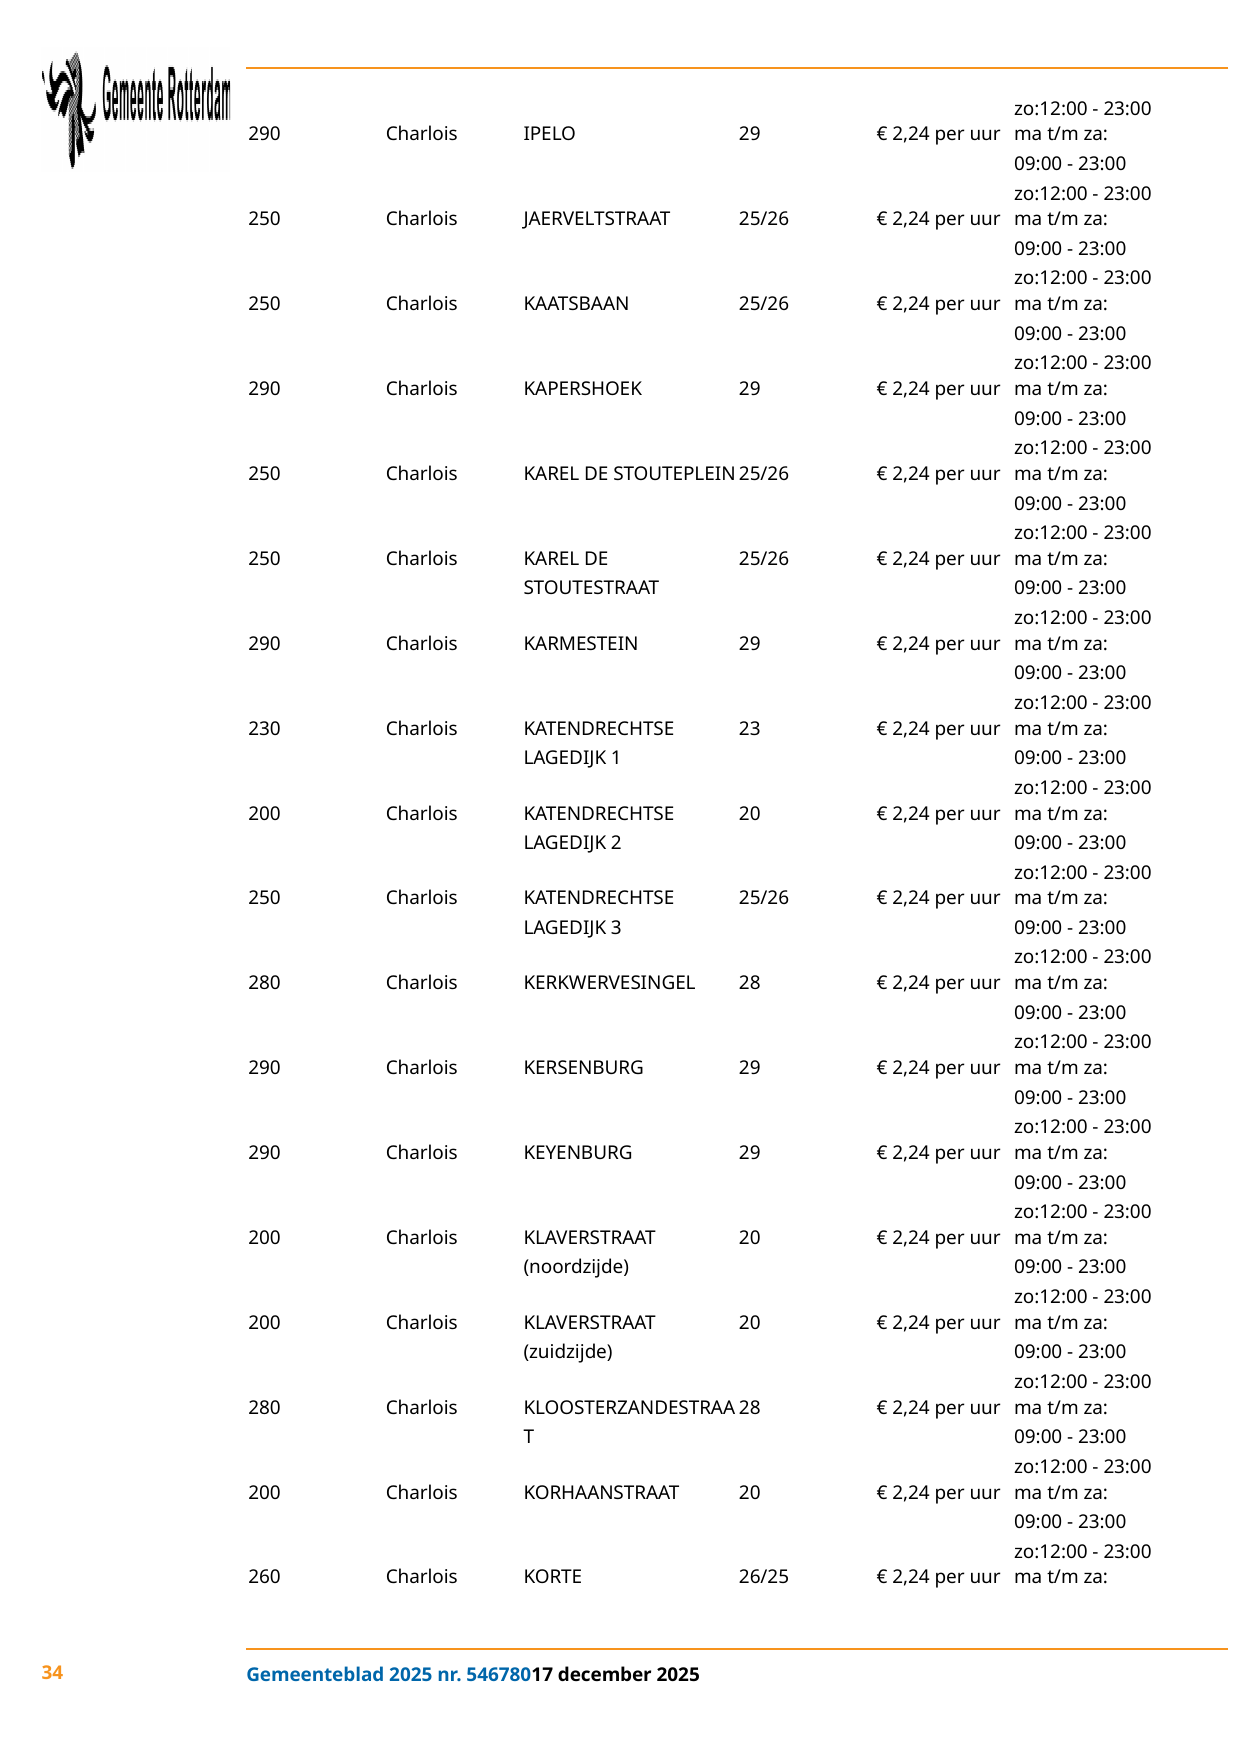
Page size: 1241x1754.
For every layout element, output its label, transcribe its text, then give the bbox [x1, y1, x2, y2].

table_cell 250 [248, 885, 386, 969]
table_cell 20 [739, 800, 876, 884]
table_cell Charlois [386, 715, 523, 800]
table_cell Charlois [386, 290, 523, 375]
table_cell ma t/m za: 09:00 - 23:00 zo:12:00 - 23:00 [1014, 460, 1152, 545]
table_cell [386, 95, 523, 121]
table_cell € 2,24 per uur [876, 290, 1014, 375]
table_cell Charlois [386, 1394, 523, 1479]
table_cell € 2,24 per uur [876, 800, 1014, 884]
table_cell 25/26 [739, 545, 876, 630]
table_cell ma t/m za: 09:00 - 23:00 zo:12:00 - 23:00 [1014, 800, 1152, 884]
table_cell € 2,24 per uur [876, 1054, 1014, 1139]
table_cell Charlois [386, 1139, 523, 1224]
table_cell KERKWERVESINGEL [523, 970, 739, 1054]
table_cell KATENDRECHTSE LAGEDIJK 2 [523, 800, 739, 884]
table_cell KAATSBAAN [523, 290, 739, 375]
table_cell 20 [739, 1309, 876, 1394]
table_cell Charlois [386, 1054, 523, 1139]
picture [41, 47, 231, 172]
table_cell € 2,24 per uur [876, 375, 1014, 460]
table_cell KORHAANSTRAAT [523, 1479, 739, 1564]
table_cell € 2,24 per uur [876, 545, 1014, 630]
table_cell ma t/m za: 09:00 - 23:00 zo:12:00 - 23:00 [1014, 375, 1152, 460]
table_cell 25/26 [739, 205, 876, 290]
table_cell ma t/m za: 09:00 - 23:00 zo:12:00 - 23:00 [1014, 885, 1152, 969]
table_cell 290 [248, 1054, 386, 1139]
table_cell Charlois [386, 1309, 523, 1394]
table_cell € 2,24 per uur [876, 1564, 1014, 1589]
table_cell 20 [739, 1479, 876, 1564]
table_cell 20 [739, 1224, 876, 1309]
table_cell ma t/m za: 09:00 - 23:00 zo:12:00 - 23:00 [1014, 715, 1152, 800]
table_cell 29 [739, 375, 876, 460]
table_cell KAREL DE STOUTEPLEIN [523, 460, 739, 545]
table_cell KAREL DE STOUTESTRAAT [523, 545, 739, 630]
table_cell Charlois [386, 970, 523, 1054]
table_cell Charlois [386, 1564, 523, 1589]
table_cell [876, 95, 1014, 121]
table_cell KLAVERSTRAAT (noordzijde) [523, 1224, 739, 1309]
table_cell € 2,24 per uur [876, 1479, 1014, 1564]
table_cell ma t/m za: 09:00 - 23:00 zo:12:00 - 23:00 [1014, 545, 1152, 630]
table_cell ma t/m za: 09:00 - 23:00 zo:12:00 - 23:00 [1014, 121, 1152, 205]
table_cell ma t/m za: 09:00 - 23:00 zo:12:00 - 23:00 [1014, 205, 1152, 290]
table_cell 200 [248, 1309, 386, 1394]
table_cell € 2,24 per uur [876, 1224, 1014, 1309]
table_cell 200 [248, 1479, 386, 1564]
table_cell ma t/m za: 09:00 - 23:00 zo:12:00 - 23:00 [1014, 1054, 1152, 1139]
table_cell 250 [248, 290, 386, 375]
table_cell [739, 95, 876, 121]
table_cell ma t/m za: 09:00 - 23:00 zo:12:00 - 23:00 [1014, 1224, 1152, 1309]
table_cell ma t/m za: 09:00 - 23:00 zo:12:00 - 23:00 [1014, 970, 1152, 1054]
table_cell € 2,24 per uur [876, 970, 1014, 1054]
table_cell € 2,24 per uur [876, 205, 1014, 290]
table_cell ma t/m za: 09:00 - 23:00 zo:12:00 - 23:00 [1014, 1139, 1152, 1224]
table_cell zo:12:00 - 23:00 [1014, 95, 1152, 121]
table_cell € 2,24 per uur [876, 1309, 1014, 1394]
table_cell Charlois [386, 885, 523, 969]
table_cell ma t/m za: 09:00 - 23:00 zo:12:00 - 23:00 [1014, 1479, 1152, 1564]
table_cell 290 [248, 1139, 386, 1224]
table_cell Charlois [386, 121, 523, 205]
table_cell ma t/m za: 09:00 - 23:00 zo:12:00 - 23:00 [1014, 630, 1152, 715]
table_cell KERSENBURG [523, 1054, 739, 1139]
table_cell 290 [248, 121, 386, 205]
table_cell Charlois [386, 630, 523, 715]
table_cell 25/26 [739, 460, 876, 545]
table_cell Charlois [386, 1479, 523, 1564]
table_cell 29 [739, 1139, 876, 1224]
table_cell 25/26 [739, 885, 876, 969]
table_cell 200 [248, 800, 386, 884]
table_cell Charlois [386, 545, 523, 630]
table_cell ma t/m za: 09:00 - 23:00 zo:12:00 - 23:00 [1014, 290, 1152, 375]
table_cell KEYENBURG [523, 1139, 739, 1224]
table_cell 23 [739, 715, 876, 800]
table_cell € 2,24 per uur [876, 885, 1014, 969]
table_cell Charlois [386, 1224, 523, 1309]
table_cell 25/26 [739, 290, 876, 375]
table_cell KAPERSHOEK [523, 375, 739, 460]
table_cell € 2,24 per uur [876, 715, 1014, 800]
table_cell JAERVELTSTRAAT [523, 205, 739, 290]
table_cell 29 [739, 1054, 876, 1139]
table_cell € 2,24 per uur [876, 1394, 1014, 1479]
table_cell KLAVERSTRAAT (zuidzijde) [523, 1309, 739, 1394]
table_cell 250 [248, 545, 386, 630]
table_cell KATENDRECHTSE LAGEDIJK 3 [523, 885, 739, 969]
table_cell 250 [248, 460, 386, 545]
table_cell ma t/m za: 09:00 - 23:00 zo:12:00 - 23:00 [1014, 1309, 1152, 1394]
table_cell € 2,24 per uur [876, 121, 1014, 205]
table_cell 28 [739, 1394, 876, 1479]
table_cell 28 [739, 970, 876, 1054]
table_cell ma t/m za: [1014, 1564, 1152, 1589]
table_cell 260 [248, 1564, 386, 1589]
table_cell € 2,24 per uur [876, 1139, 1014, 1224]
table_cell Charlois [386, 205, 523, 290]
table_cell 280 [248, 1394, 386, 1479]
table_cell 280 [248, 970, 386, 1054]
table_cell Charlois [386, 460, 523, 545]
table_cell € 2,24 per uur [876, 630, 1014, 715]
table_cell € 2,24 per uur [876, 460, 1014, 545]
table_cell [248, 95, 386, 121]
table_cell KORTE [523, 1564, 739, 1589]
table_cell 200 [248, 1224, 386, 1309]
table_cell 290 [248, 375, 386, 460]
table_cell 250 [248, 205, 386, 290]
table_cell 26/25 [739, 1564, 876, 1589]
table_cell Charlois [386, 800, 523, 884]
table_cell KATENDRECHTSE LAGEDIJK 1 [523, 715, 739, 800]
table_cell 29 [739, 121, 876, 205]
table_cell ma t/m za: 09:00 - 23:00 zo:12:00 - 23:00 [1014, 1394, 1152, 1479]
table_cell Charlois [386, 375, 523, 460]
table_cell 29 [739, 630, 876, 715]
table_cell KLOOSTERZANDESTRAAT [523, 1394, 739, 1479]
table_cell 230 [248, 715, 386, 800]
table_cell KARMESTEIN [523, 630, 739, 715]
table_cell IPELO [523, 121, 739, 205]
table_cell 290 [248, 630, 386, 715]
table_cell [523, 95, 739, 121]
